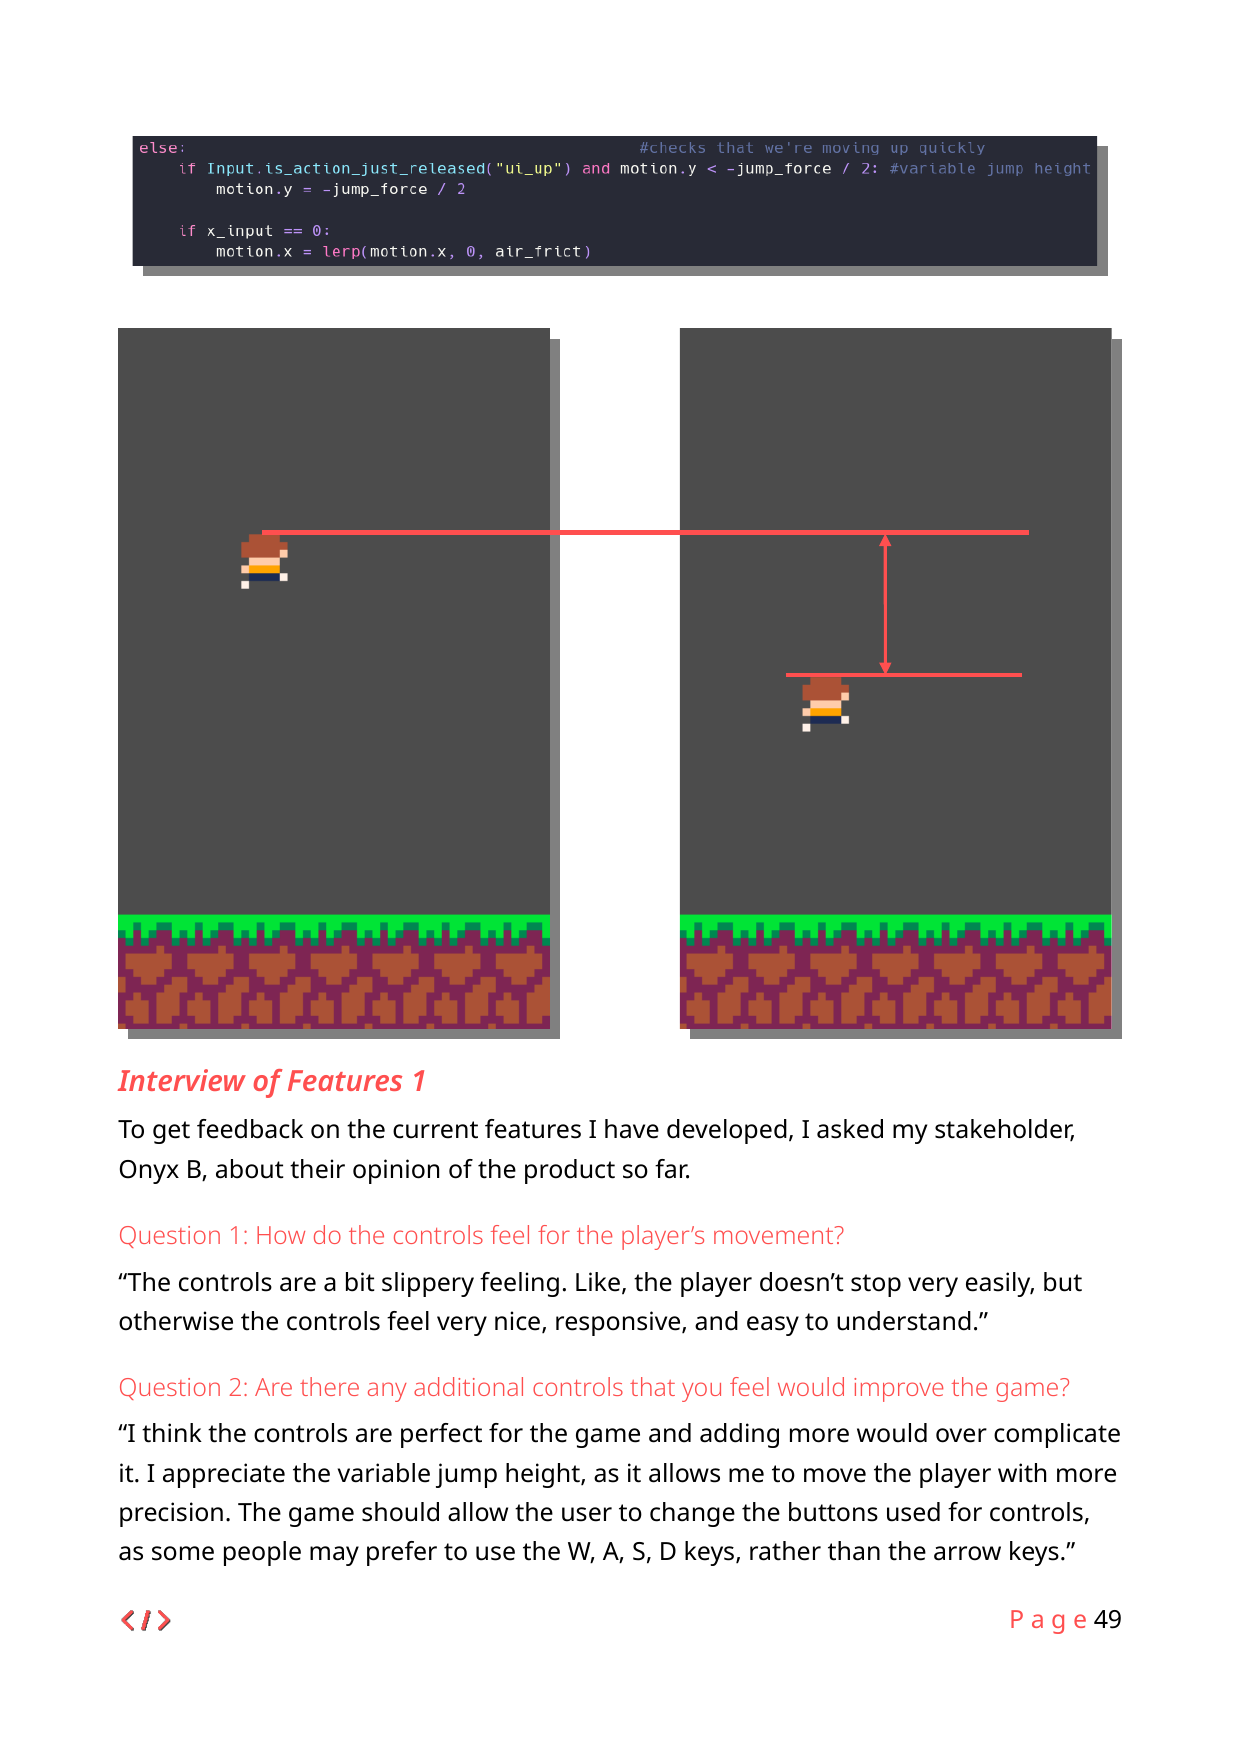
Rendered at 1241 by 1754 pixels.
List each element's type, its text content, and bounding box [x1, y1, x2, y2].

text “The controls are a bit slippery feeling. Like, the player doesn’t stop very easily, but otherwise the controls feel very nice, responsive, and easy to understand.” [118, 1264, 1122, 1337]
subtitle Question 2: Are there any additional controls that you feel would improve the game? [118, 1369, 1122, 1404]
subtitle Question 1: How do the controls feel for the player’s movement? [118, 1218, 1122, 1252]
subtitle Interview of Features 1 [118, 1029, 1122, 1100]
picture [116, 1591, 175, 1649]
text “I think the controls are perfect for the game and adding more would over complicate it. I appreciate the variable jump height, as it allows me to move the player with more precision. The game should allow the user to change the buttons used for controls, as some people may prefer to use the W, A, S, D keys, rather than the arrow keys.” [118, 1416, 1122, 1568]
picture [118, 328, 550, 1029]
picture [679, 328, 1112, 1029]
text To get feedback on the current features I have developed, I asked my stakeholder, Onyx B, about their opinion of the product so far. [118, 1112, 1122, 1185]
subtitle [560, 504, 679, 530]
picture [132, 136, 1098, 266]
